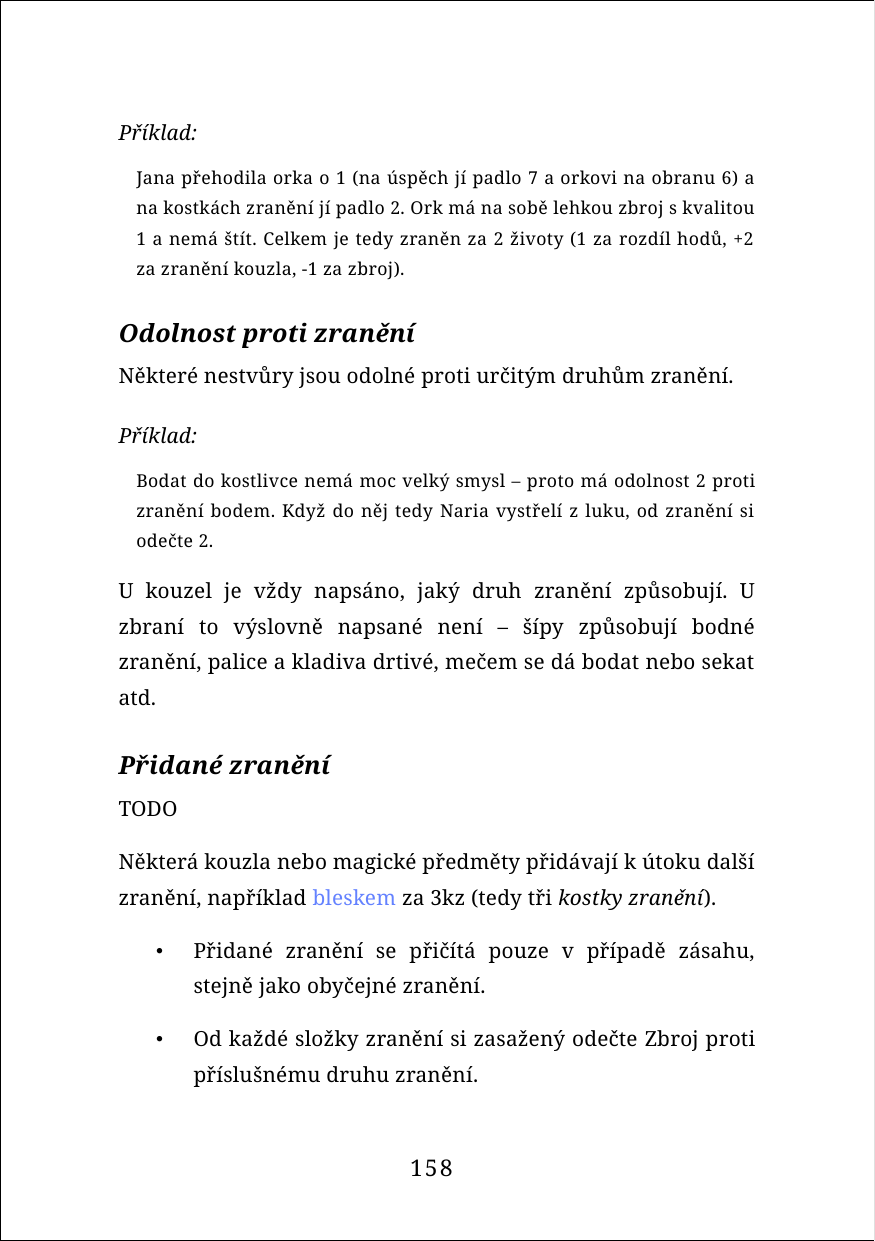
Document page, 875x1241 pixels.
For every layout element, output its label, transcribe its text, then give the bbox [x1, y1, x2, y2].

text U kouzel je vždy napsáno, jaký druh zranění způsobují. U zbraní to výslovně napsané není – šípy způsobují bodné zranění, palice a kladiva drtivé, mečem se dá bodat nebo sekat atd. [118, 576, 756, 711]
list Od každé složky zranění si zasažený odečte Zbroj proti příslušnému druhu zranění. [156, 1024, 756, 1088]
text Některá kouzla nebo magické předměty přidávají k útoku další zranění, například bleskem za 3kz (tedy tři kostky zranění). [118, 847, 756, 911]
text Příklad: [118, 421, 756, 449]
text Některé nestvůry jsou odolné proti určitým druhům zranění. [118, 362, 756, 390]
text Příklad: [118, 118, 756, 147]
list Přidané zranění se přičítá pouze v případě zásahu, stejně jako obyčejné zranění. [156, 936, 756, 1000]
subtitle Odolnost proti zranění [118, 316, 756, 350]
text Bodat do kostlivce nemá moc velký smysl – proto má odolnost 2 proti zranění bodem. Když do něj tedy Naria vystřelí z luku, od zranění si odečte 2. [136, 468, 756, 553]
text TODO [118, 794, 756, 822]
text Jana přehodila orka o 1 (na úspěch jí padlo 7 a orkovi na obranu 6) a na kostkách zranění jí padlo 2. Ork má na sobě lehkou zbroj s kvalitou 1 a nemá štít. Celkem je tedy zraněn za 2 životy (1 za rozdíl hodů, +2 za zranění kouzla, -1 za zbroj). [136, 166, 756, 280]
subtitle Přidané zranění [118, 748, 756, 782]
